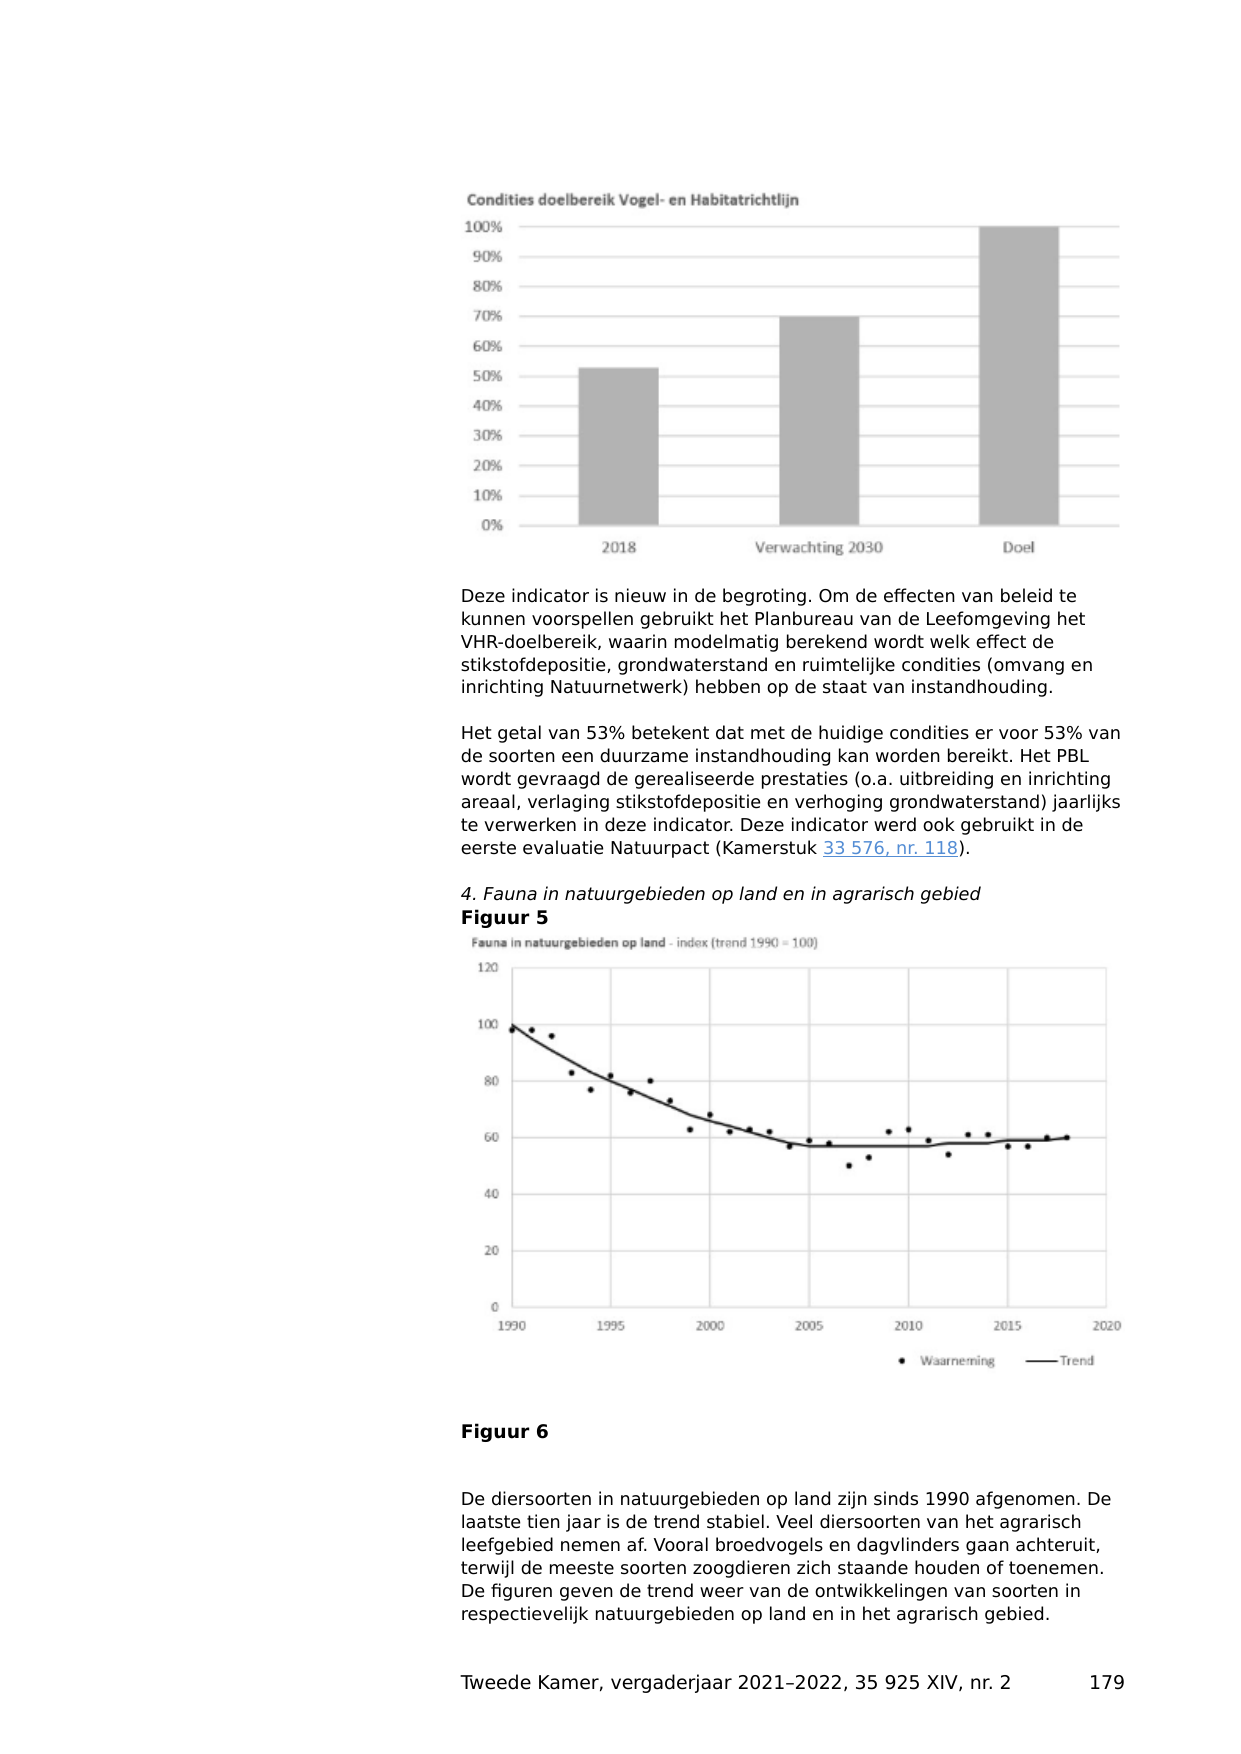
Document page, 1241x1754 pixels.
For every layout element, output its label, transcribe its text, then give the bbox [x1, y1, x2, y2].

text 4. Fauna in natuurgebieden op land en in agrarisch gebied [461, 882, 1125, 905]
title Figuur 5 [461, 907, 1125, 928]
text De diersoorten in natuurgebieden op land zijn sinds 1990 afgenomen. De laatste tien jaar is de trend stabiel. Veel diersoorten van het agrarisch leefgebied nemen af. Vooral broedvogels en dagvlinders gaan achteruit, terwijl de meeste soorten zoogdieren zich staande houden of toenemen. De figuren geven de trend weer van de ontwikkelingen van soorten in respectievelijk natuurgebieden op land en in het agrarisch gebied. [461, 1487, 1125, 1624]
text Deze indicator is nieuw in de begroting. Om de effecten van beleid te kunnen voorspellen gebruikt het Planbureau van de Leefomgeving het VHR-doelbereik, waarin modelmatig berekend wordt welk effect de stikstofdepositie, grondwaterstand en ruimtelijke condities (omvang en inrichting Natuurnetwerk) hebben op de staat van instandhouding. [461, 584, 1125, 698]
title Figuur 6 [461, 1421, 1125, 1443]
text Het getal van 53% betekent dat met de huidige condities er voor 53% van de soorten een duurzame instandhouding kan worden bereikt. Het PBL wordt gevraagd de gerealiseerde prestaties (o.a. uitbreiding en inrichting areaal, verlaging stikstofdepositie en verhoging grondwaterstand) jaarlijks te verwerken in deze indicator. Deze indicator werd ook gebruikt in de eerste evaluatie Natuurpact (Kamerstuk 33 576, nr. 118). [461, 721, 1125, 859]
